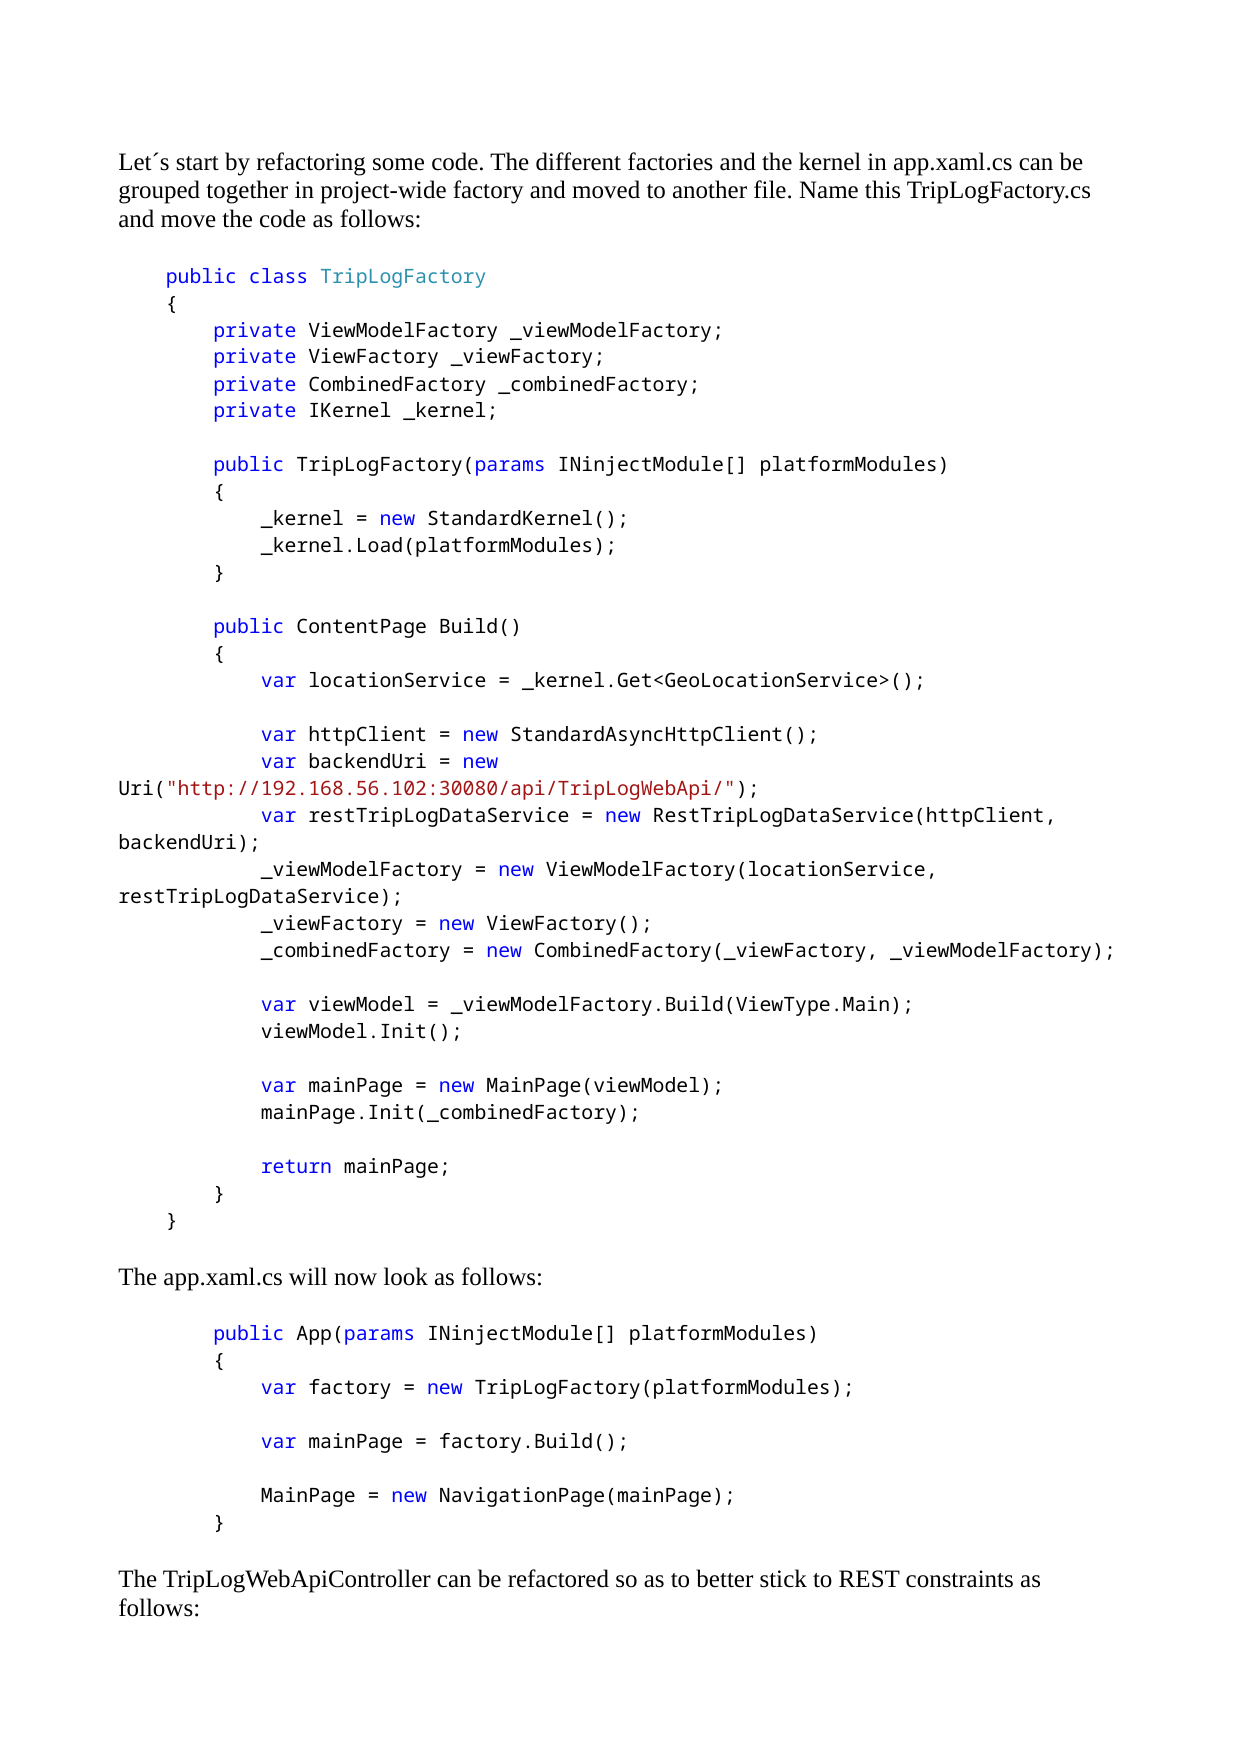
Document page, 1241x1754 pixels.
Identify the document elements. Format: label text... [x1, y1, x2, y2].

text return mainPage; [118, 1152, 1122, 1179]
text var restTripLogDataService = new RestTripLogDataService(httpClient, backendUri); [118, 801, 1122, 855]
text _viewFactory = new ViewFactory(); [118, 909, 1122, 936]
text } [118, 1179, 1122, 1206]
text var mainPage = factory.Build(); [118, 1427, 1122, 1454]
text _combinedFactory = new CombinedFactory(_viewFactory, _viewModelFactory); [118, 936, 1122, 963]
text viewModel.Init(); [118, 1017, 1122, 1044]
text mainPage.Init(_combinedFactory); [118, 1098, 1122, 1125]
text var httpClient = new StandardAsyncHttpClient(); [118, 721, 1122, 747]
text _viewModelFactory = new ViewModelFactory(locationService, restTripLogDataService); [118, 855, 1122, 909]
text { [118, 478, 1122, 505]
text } [118, 1206, 1122, 1233]
text private ViewModelFactory _viewModelFactory; [118, 316, 1122, 343]
text } [118, 1508, 1122, 1535]
text public ContentPage Build() [118, 613, 1122, 639]
text The TripLogWebApiController can be refactored so as to better stick to REST constraints as follows: [118, 1564, 1122, 1621]
text private CombinedFactory _combinedFactory; [118, 370, 1122, 397]
text } [118, 559, 1122, 586]
text private ViewFactory _viewFactory; [118, 343, 1122, 370]
text { [118, 1346, 1122, 1373]
text MainPage = new NavigationPage(mainPage); [118, 1481, 1122, 1508]
text public TripLogFactory(params INinjectModule[] platformModules) [118, 451, 1122, 478]
text var locationService = _kernel.Get<GeoLocationService>(); [118, 667, 1122, 693]
text _kernel = new StandardKernel(); [118, 505, 1122, 532]
text { [118, 639, 1122, 667]
text { [118, 289, 1122, 316]
text _kernel.Load(platformModules); [118, 532, 1122, 559]
text var mainPage = new MainPage(viewModel); [118, 1071, 1122, 1098]
text private IKernel _kernel; [118, 397, 1122, 424]
text Let´s start by refactoring some code. The different factories and the kernel in app.xaml.cs can be grouped together in project-wide factory and moved to another file. Name this TripLogFactory.cs and move the code as follows: [118, 147, 1122, 233]
text public App(params INinjectModule[] platformModules) [118, 1319, 1122, 1346]
text var backendUri = new Uri("http://192.168.56.102:30080/api/TripLogWebApi/"); [118, 747, 1122, 801]
text The app.xaml.cs will now look as follows: [118, 1262, 1122, 1291]
text var factory = new TripLogFactory(platformModules); [118, 1373, 1122, 1400]
text public class TripLogFactory [118, 262, 1122, 289]
text var viewModel = _viewModelFactory.Build(ViewType.Main); [118, 990, 1122, 1017]
